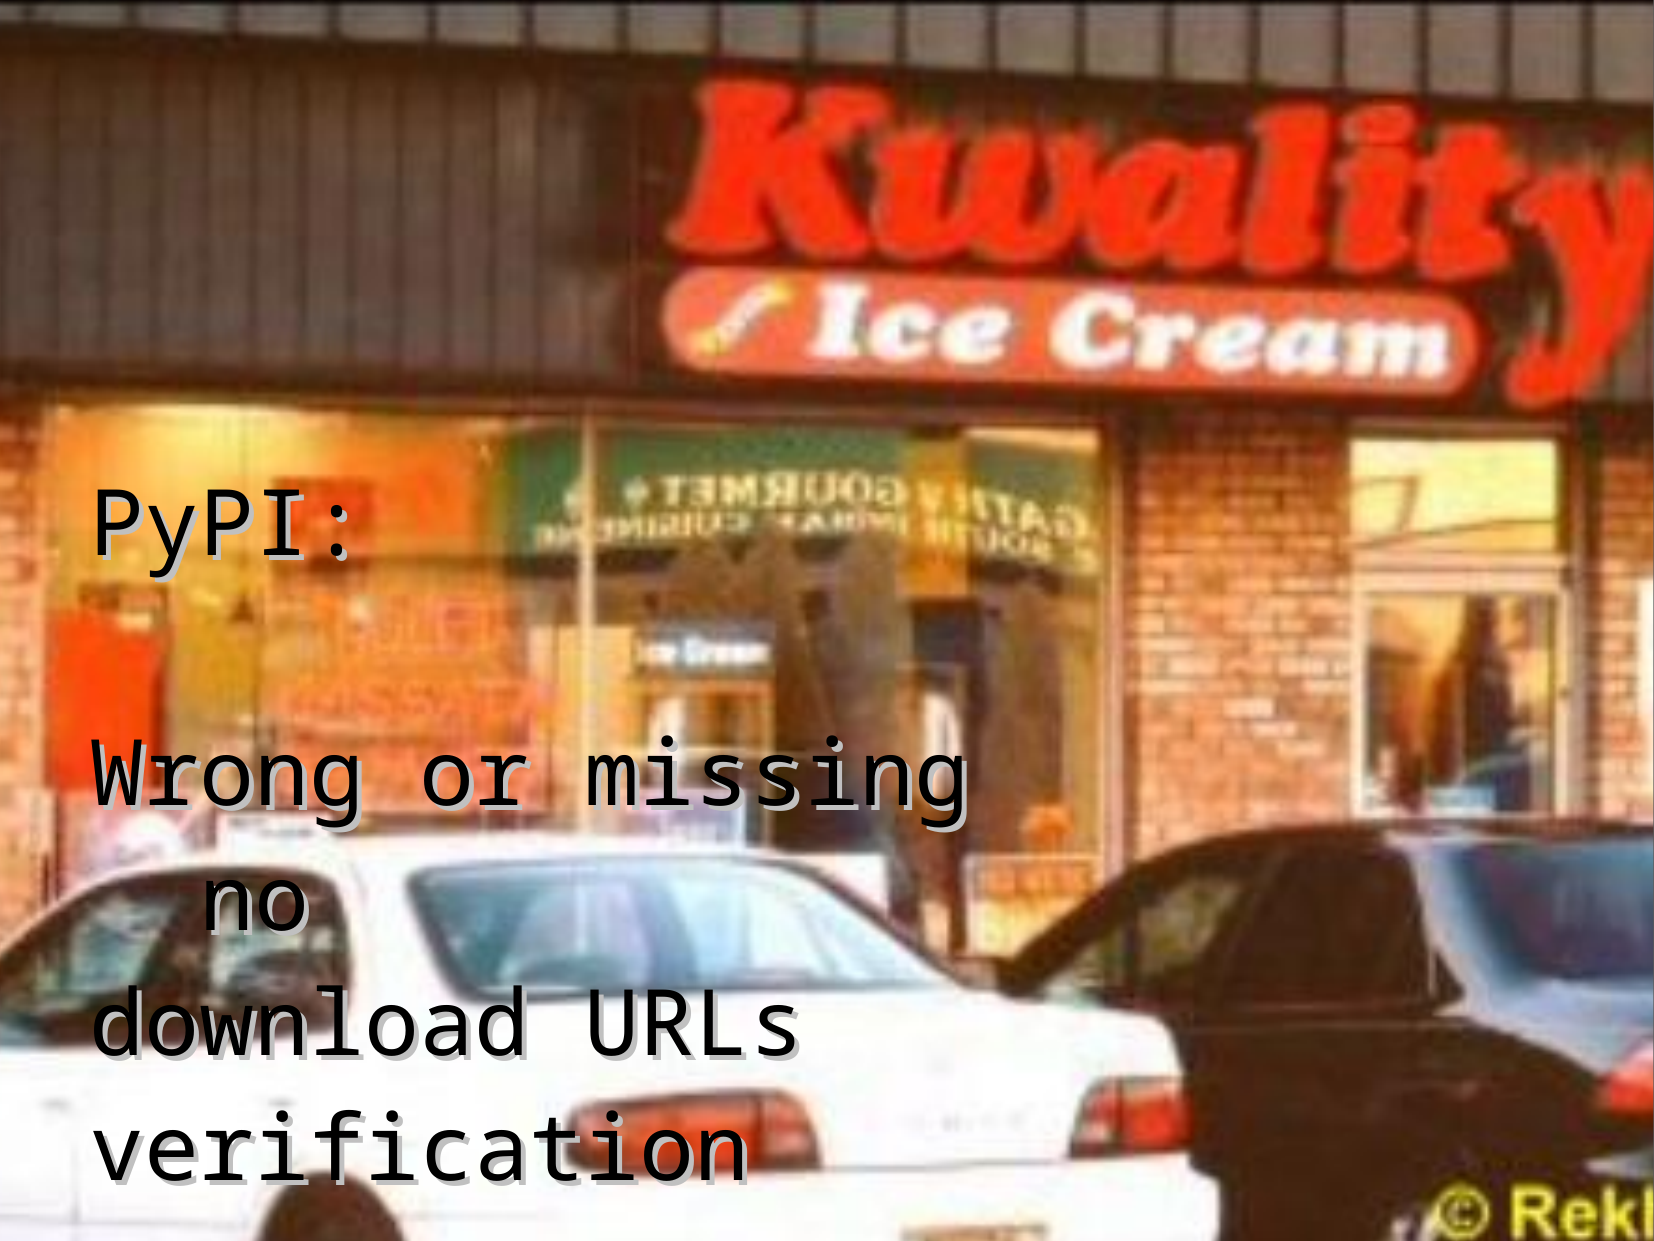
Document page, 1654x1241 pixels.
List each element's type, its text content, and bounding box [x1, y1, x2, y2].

picture [0, 0, 1654, 1241]
text_box PyPI: Wrong or missing no download URLs verification [75, 75, 1651, 833]
